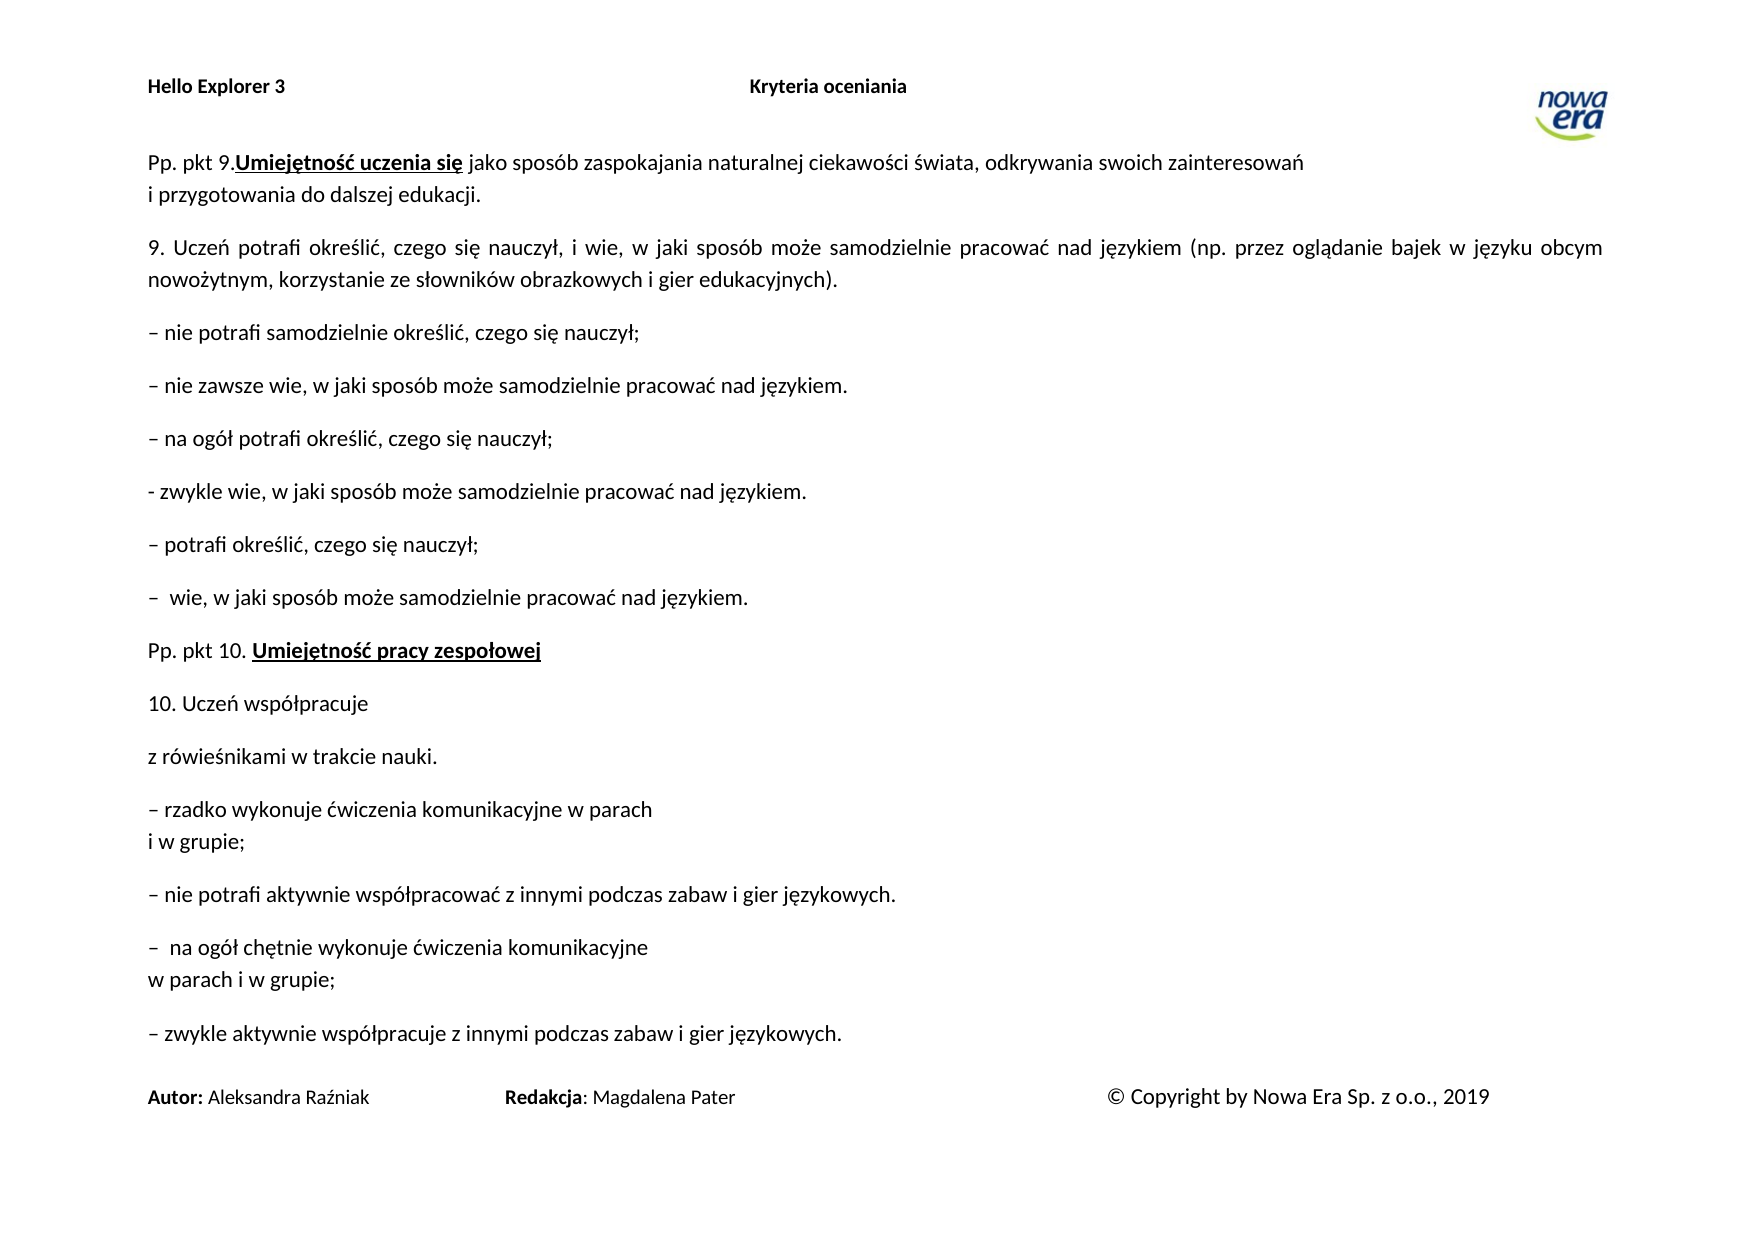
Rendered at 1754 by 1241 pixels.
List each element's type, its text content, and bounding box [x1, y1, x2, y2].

text 10. Uczeń współpracuje [148, 689, 1606, 717]
text – potrafi określić, czego się nauczył; [148, 530, 1606, 558]
text Pp. pkt 10. Umiejętność pracy zespołowej [148, 636, 1606, 664]
text – nie potrafi aktywnie współpracować z innymi podczas zabaw i gier językowych. [148, 880, 1606, 908]
text – nie potrafi samodzielnie określić, czego się nauczył; [148, 318, 1606, 346]
text z rówieśnikami w trakcie nauki. [148, 742, 1606, 770]
text – zwykle aktywnie współpracuje z innymi podczas zabaw i gier językowych. [148, 1019, 1606, 1047]
text Pp. pkt 9.Umiejętność uczenia się jako sposób zaspokajania naturalnej ciekawości świata, odkrywania swoich zainteresowań i przygotowania do dalszej edukacji. [148, 148, 1606, 208]
text – nie zawsze wie, w jaki sposób może samodzielnie pracować nad językiem. [148, 371, 1606, 399]
text – rzadko wykonuje ćwiczenia komunikacyjne w parach i w grupie; [148, 795, 1606, 855]
text 9. Uczeń potrafi określić, czego się nauczył, i wie, w jaki sposób może samodzielnie pracować nad językiem (np. przez oglądanie bajek w języku obcym nowożytnym, korzystanie ze słowników obrazkowych i gier edukacyjnych). [148, 233, 1606, 293]
text - zwykle wie, w jaki sposób może samodzielnie pracować nad językiem. [148, 477, 1606, 505]
text – wie, w jaki sposób może samodzielnie pracować nad językiem. [148, 583, 1606, 611]
text – na ogół chętnie wykonuje ćwiczenia komunikacyjne w parach i w grupie; [148, 933, 1606, 994]
text – na ogół potrafi określić, czego się nauczył; [148, 424, 1606, 452]
picture [1526, 83, 1621, 148]
